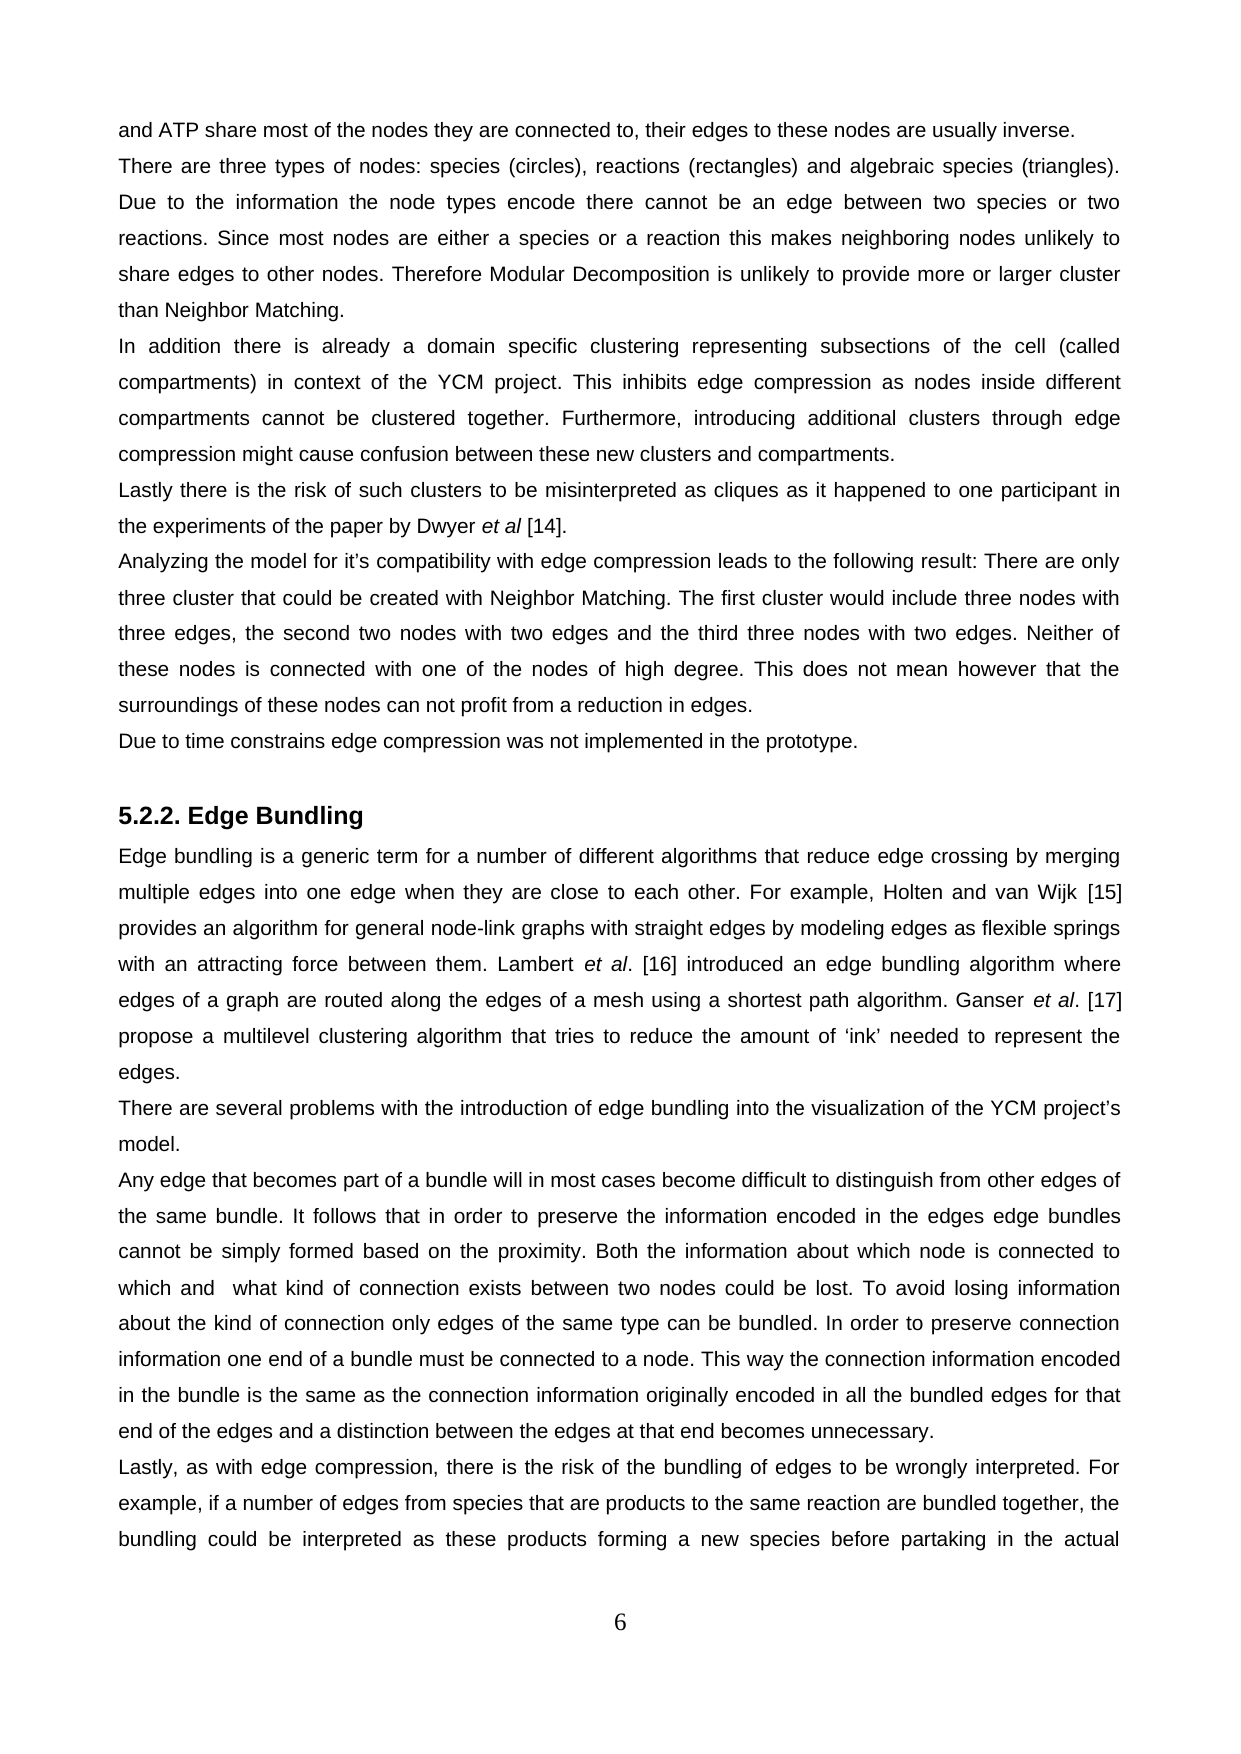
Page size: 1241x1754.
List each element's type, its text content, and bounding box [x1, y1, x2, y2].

text Any edge that becomes part of a bundle will in most cases become difficult to distinguish from other edges of the same bundle. It follows that in order to preserve the information encoded in the edges edge bundles cannot be simply formed based on the proximity. Both the information about which node is connected to which and what kind of connection exists between two nodes could be lost. To avoid losing information about the kind of connection only edges of the same type can be bundled. In order to preserve connection information one end of a bundle must be connected to a node. This way the connection information encoded in the bundle is the same as the connection information originally encoded in all the bundled edges for that end of the edges and a distinction between the edges at that end becomes unnecessary. [118, 1167, 1122, 1443]
text There are three types of nodes: species (circles), reactions (rectangles) and algebraic species (triangles). Due to the information the node types encode there cannot be an edge between two species or two reactions. Since most nodes are either a species or a reaction this makes neighboring nodes unlikely to share edges to other nodes. Therefore Modular Decomposition is unlikely to provide more or larger cluster than Neighbor Matching. [118, 154, 1122, 322]
text 5.2.2. Edge Bundling [118, 801, 1122, 830]
text There are several problems with the introduction of edge bundling into the visualization of the YCM project’s model. [118, 1096, 1122, 1156]
text Lastly, as with edge compression, there is the risk of the bundling of edges to be wrongly interpreted. For example, if a number of edges from species that are products to the same reaction are bundled together, the bundling could be interpreted as these products forming a new species before partaking in the actual [118, 1455, 1122, 1551]
text and ATP share most of the nodes they are connected to, their edges to these nodes are usually inverse. [118, 118, 1122, 142]
text Edge bundling is a generic term for a number of different algorithms that reduce edge crossing by merging multiple edges into one edge when they are close to each other. For example, Holten and van Wijk [15] provides an algorithm for general node-link graphs with straight edges by modeling edges as flexible springs with an attracting force between them. Lambert et al. [16] introduced an edge bundling algorithm where edges of a graph are routed along the edges of a mesh using a shortest path algorithm. Ganser et al. [17] propose a multilevel clustering algorithm that tries to reduce the amount of ‘ink’ needed to represent the edges. [118, 844, 1122, 1084]
text Lastly there is the risk of such clusters to be misinterpreted as cliques as it happened to one participant in the experiments of the paper by Dwyer et al [14]. [118, 477, 1122, 537]
text Due to time constrains edge compression was not implemented in the prototype. [118, 729, 1122, 753]
text Analyzing the model for it’s compatibility with edge compression leads to the following result: There are only three cluster that could be created with Neighbor Matching. The first cluster would include three nodes with three edges, the second two nodes with two edges and the third three nodes with two edges. Neither of these nodes is connected with one of the nodes of high degree. This does not mean however that the surroundings of these nodes can not profit from a reduction in edges. [118, 549, 1122, 717]
text In addition there is already a domain specific clustering representing subsections of the cell (called compartments) in context of the YCM project. This inhibits edge compression as nodes inside different compartments cannot be clustered together. Furthermore, introducing additional clusters through edge compression might cause confusion between these new clusters and compartments. [118, 334, 1122, 466]
